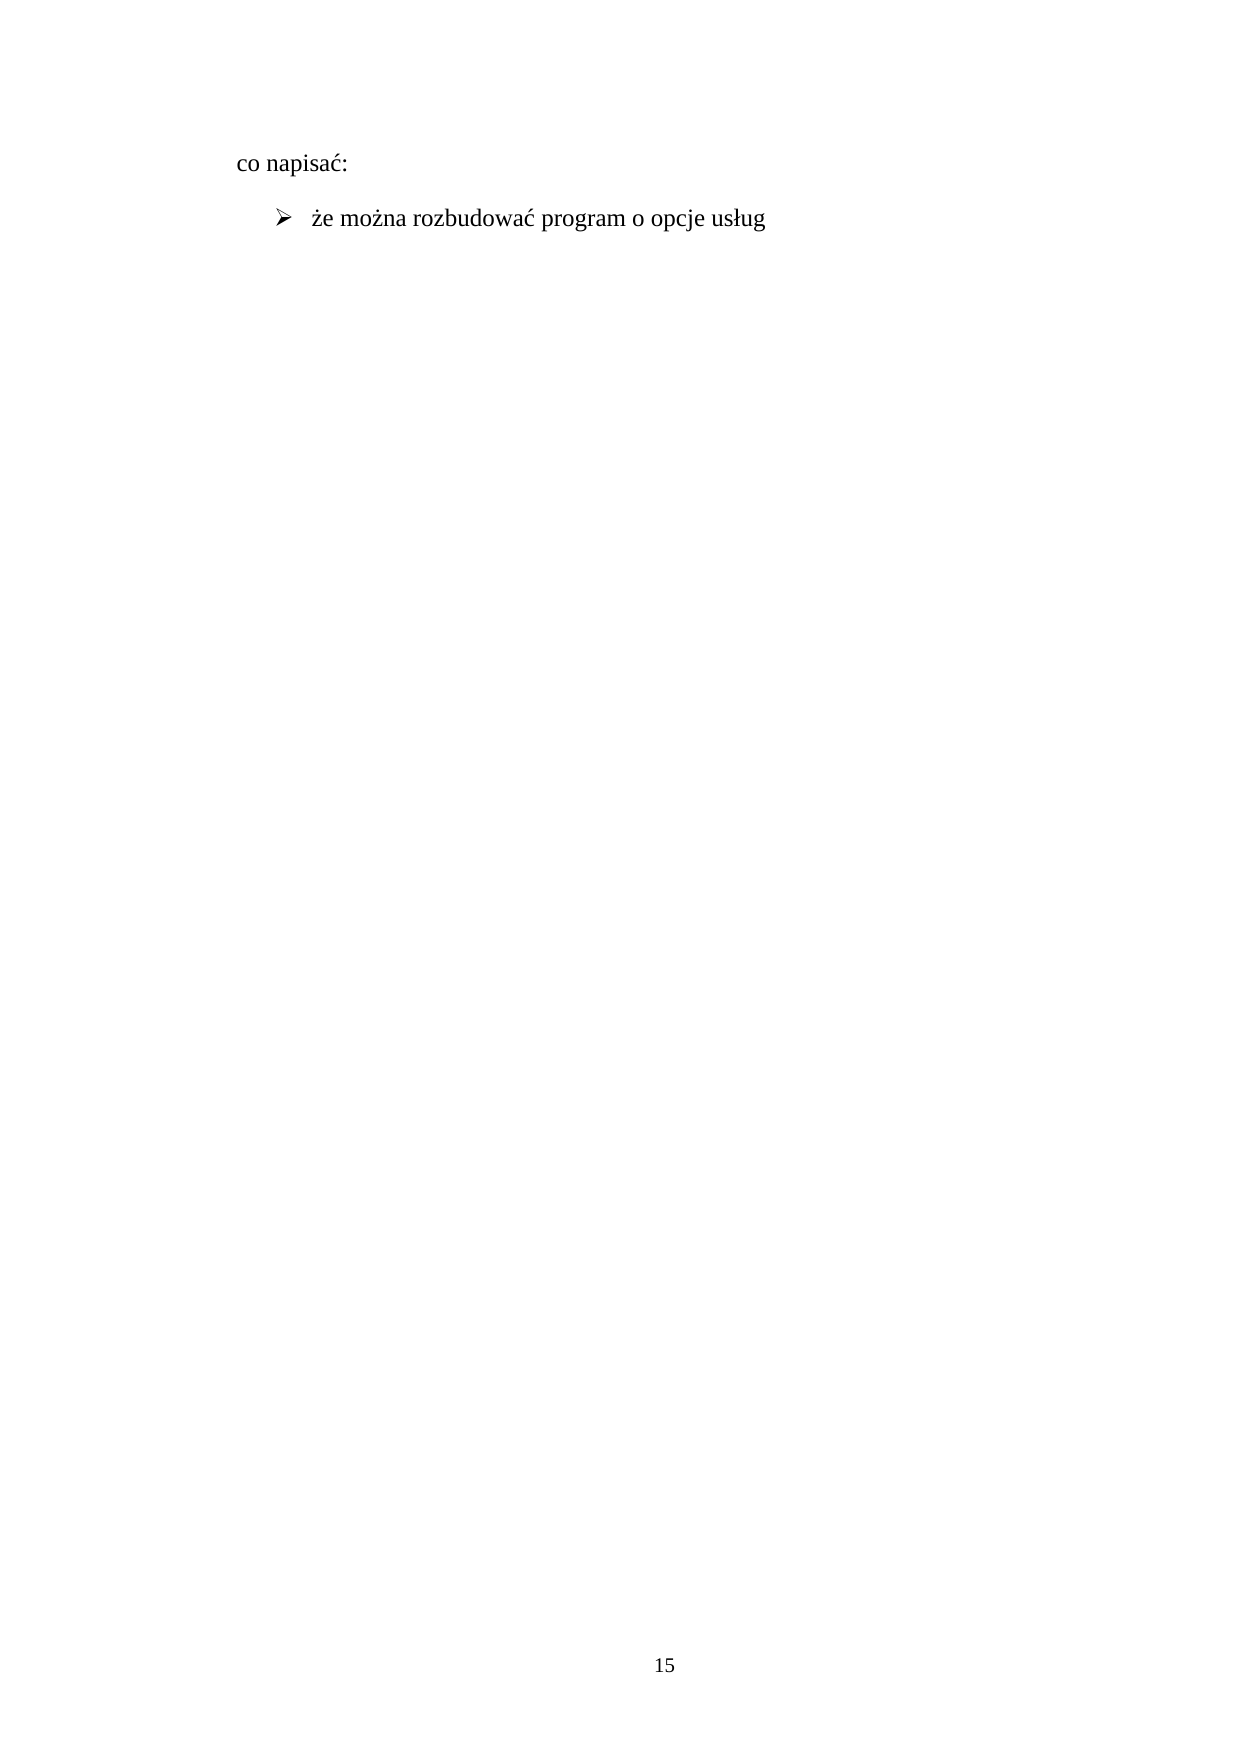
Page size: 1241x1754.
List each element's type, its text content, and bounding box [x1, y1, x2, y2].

list że można rozbudować program o opcje usług [274, 203, 1092, 232]
text co napisać: [236, 148, 1092, 176]
